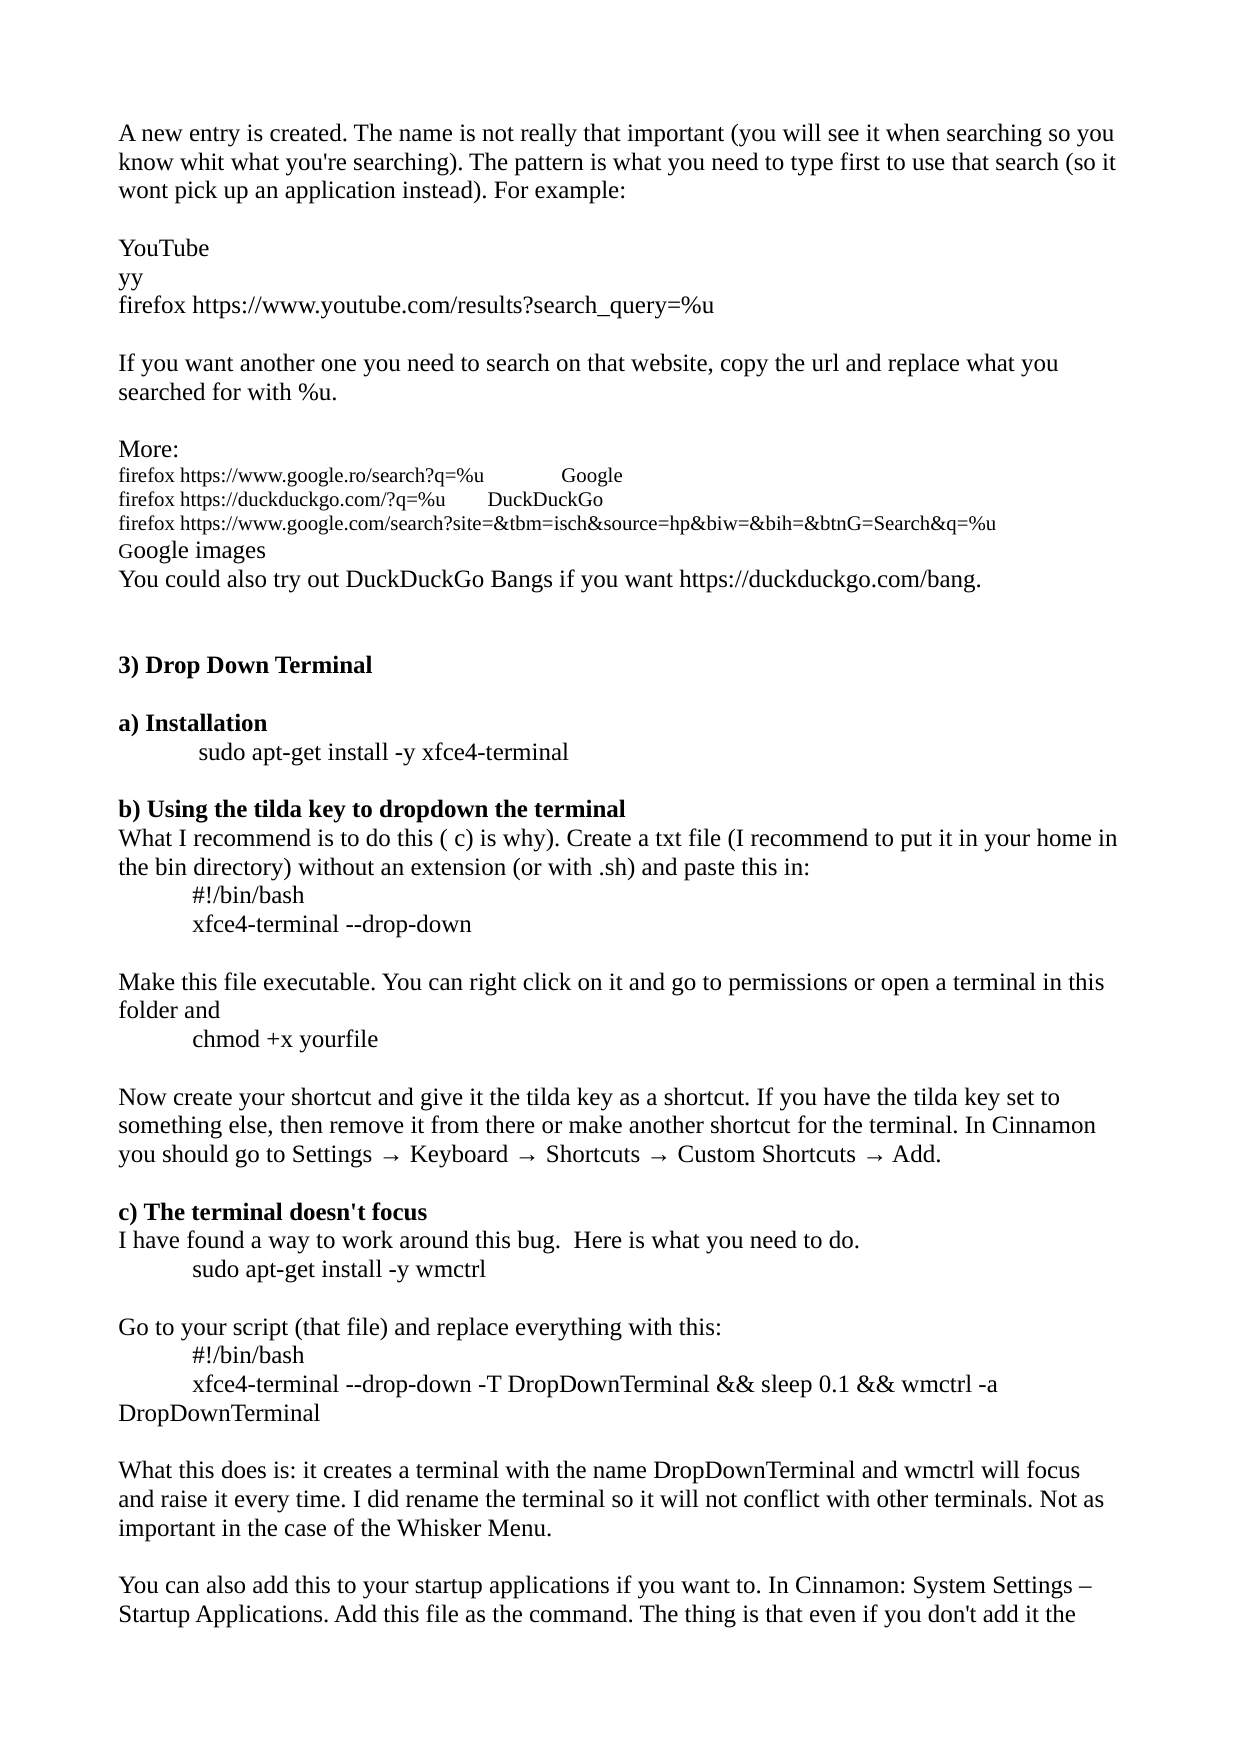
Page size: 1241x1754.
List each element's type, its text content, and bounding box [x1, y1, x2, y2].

text A new entry is created. The name is not really that important (you will see it when searching so you know whit what you're searching). The pattern is what you need to type first to use that search (so it wont pick up an application instead). For example: [118, 118, 1122, 204]
text b) Using the tilda key to dropdown the terminal [118, 794, 1122, 823]
text a) Installation [118, 708, 1122, 737]
text yy [118, 262, 1122, 291]
text You can also add this to your startup applications if you want to. In Cinnamon: System Settings – Startup Applications. Add this file as the command. The thing is that even if you don't add it the [118, 1570, 1122, 1628]
text xfce4-terminal --drop-down -T DropDownTerminal && sleep 0.1 && wmctrl -a DropDownTerminal [118, 1369, 1122, 1427]
text You could also try out DuckDuckGo Bangs if you want https://duckduckgo.com/bang. [118, 564, 1122, 593]
text sudo apt-get install -y wmctrl [118, 1254, 1122, 1283]
text I have found a way to work around this bug. Here is what you need to do. [118, 1225, 1122, 1254]
text Go to your script (that file) and replace everything with this: [118, 1312, 1122, 1340]
text YouTube [118, 233, 1122, 262]
text 3) Drop Down Terminal [118, 650, 1122, 679]
text firefox https://www.google.ro/search?q=%u Google [118, 463, 1122, 487]
text Make this file executable. You can right click on it and go to permissions or open a terminal in this folder and [118, 967, 1122, 1024]
text More: [118, 434, 1122, 463]
text sudo apt-get install -y xfce4-terminal [118, 737, 1122, 765]
text firefox https://www.google.com/search?site=&tbm=isch&source=hp&biw=&bih=&btnG=Search&q=%u [118, 511, 1122, 535]
text What this does is: it creates a terminal with the name DropDownTerminal and wmctrl will focus and raise it every time. I did rename the terminal so it will not conflict with other terminals. Not as important in the case of the Whisker Menu. [118, 1455, 1122, 1542]
text #!/bin/bash [118, 1340, 1122, 1369]
text Now create your shortcut and give it the tilda key as a shortcut. If you have the tilda key set to something else, then remove it from there or make another shortcut for the terminal. In Cinnamon you should go to Settings → Keyboard → Shortcuts → Custom Shortcuts → Add. [118, 1082, 1122, 1168]
text c) The terminal doesn't focus [118, 1197, 1122, 1225]
text If you want another one you need to search on that website, copy the url and replace what you searched for with %u. [118, 348, 1122, 406]
text What I recommend is to do this ( c) is why). Create a txt file (I recommend to put it in your home in the bin directory) without an extension (or with .sh) and paste this in: [118, 823, 1122, 880]
text Google images [118, 535, 1122, 564]
text xfce4-terminal --drop-down [118, 909, 1122, 938]
text chmod +x yourfile [118, 1024, 1122, 1053]
text #!/bin/bash [118, 880, 1122, 909]
text firefox https://www.youtube.com/results?search_query=%u [118, 291, 1122, 319]
text firefox https://duckduckgo.com/?q=%u DuckDuckGo [118, 487, 1122, 511]
